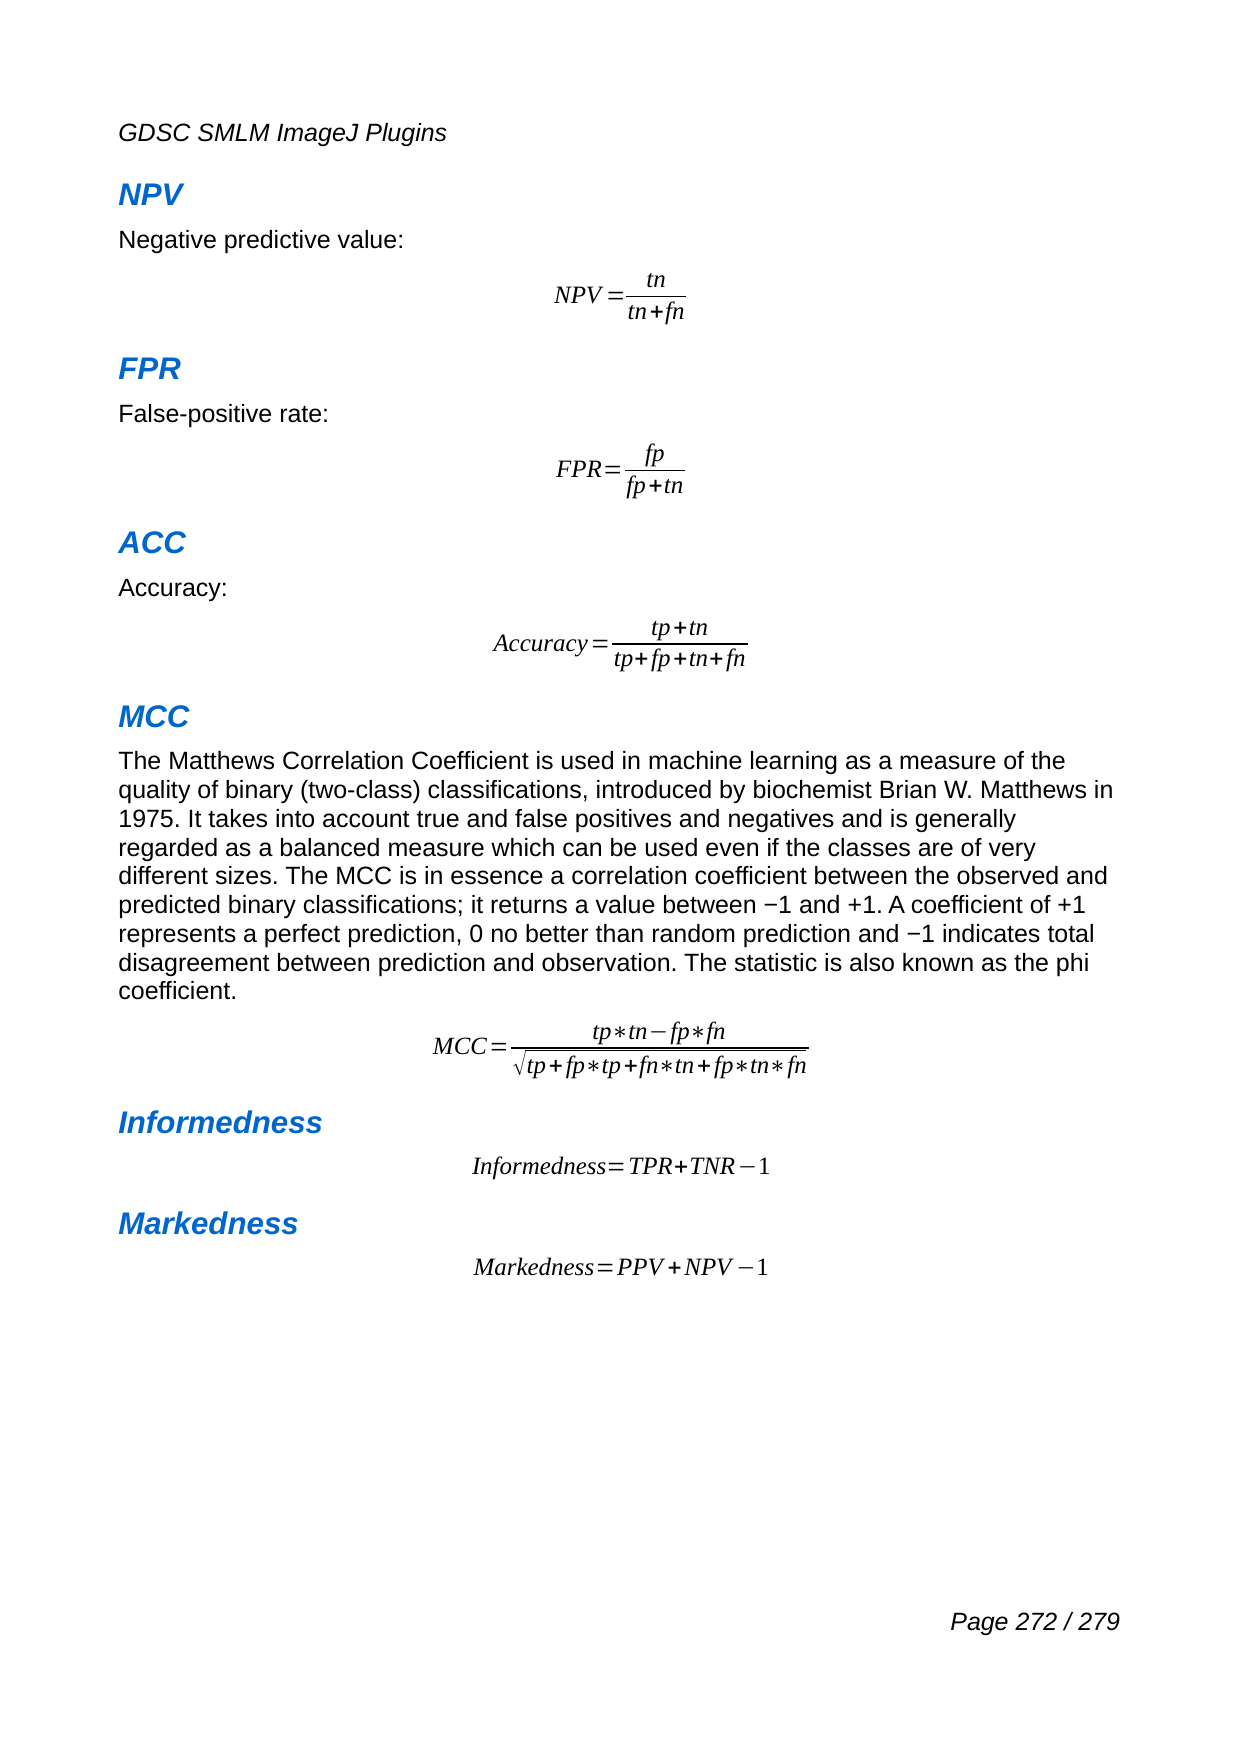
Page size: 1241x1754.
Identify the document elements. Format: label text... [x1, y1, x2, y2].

text False-positive rate: [118, 399, 1122, 427]
text Negative predictive value: [118, 225, 1122, 253]
subtitle Markedness [118, 1205, 1122, 1241]
text The Matthews Correlation Coefficient is used in machine learning as a measure of the quality of binary (two-class) classifications, introduced by biochemist Brian W. Matthews in 1975. It takes into account true and false positives and negatives and is generally regarded as a balanced measure which can be used even if the classes are of very different sizes. The MCC is in essence a correlation coefficient between the observed and predicted binary classifications; it returns a value between −1 and +1. A coefficient of +1 represents a perfect prediction, 0 no better than random prediction and −1 indicates total disagreement between prediction and observation. The statistic is also known as the phi coefficient. [118, 746, 1122, 1005]
subtitle FPR [118, 350, 1122, 386]
subtitle NPV [118, 176, 1122, 212]
subtitle ACC [118, 524, 1122, 560]
text Accuracy: [118, 572, 1122, 601]
subtitle MCC [118, 698, 1122, 734]
subtitle Informedness [118, 1104, 1122, 1140]
